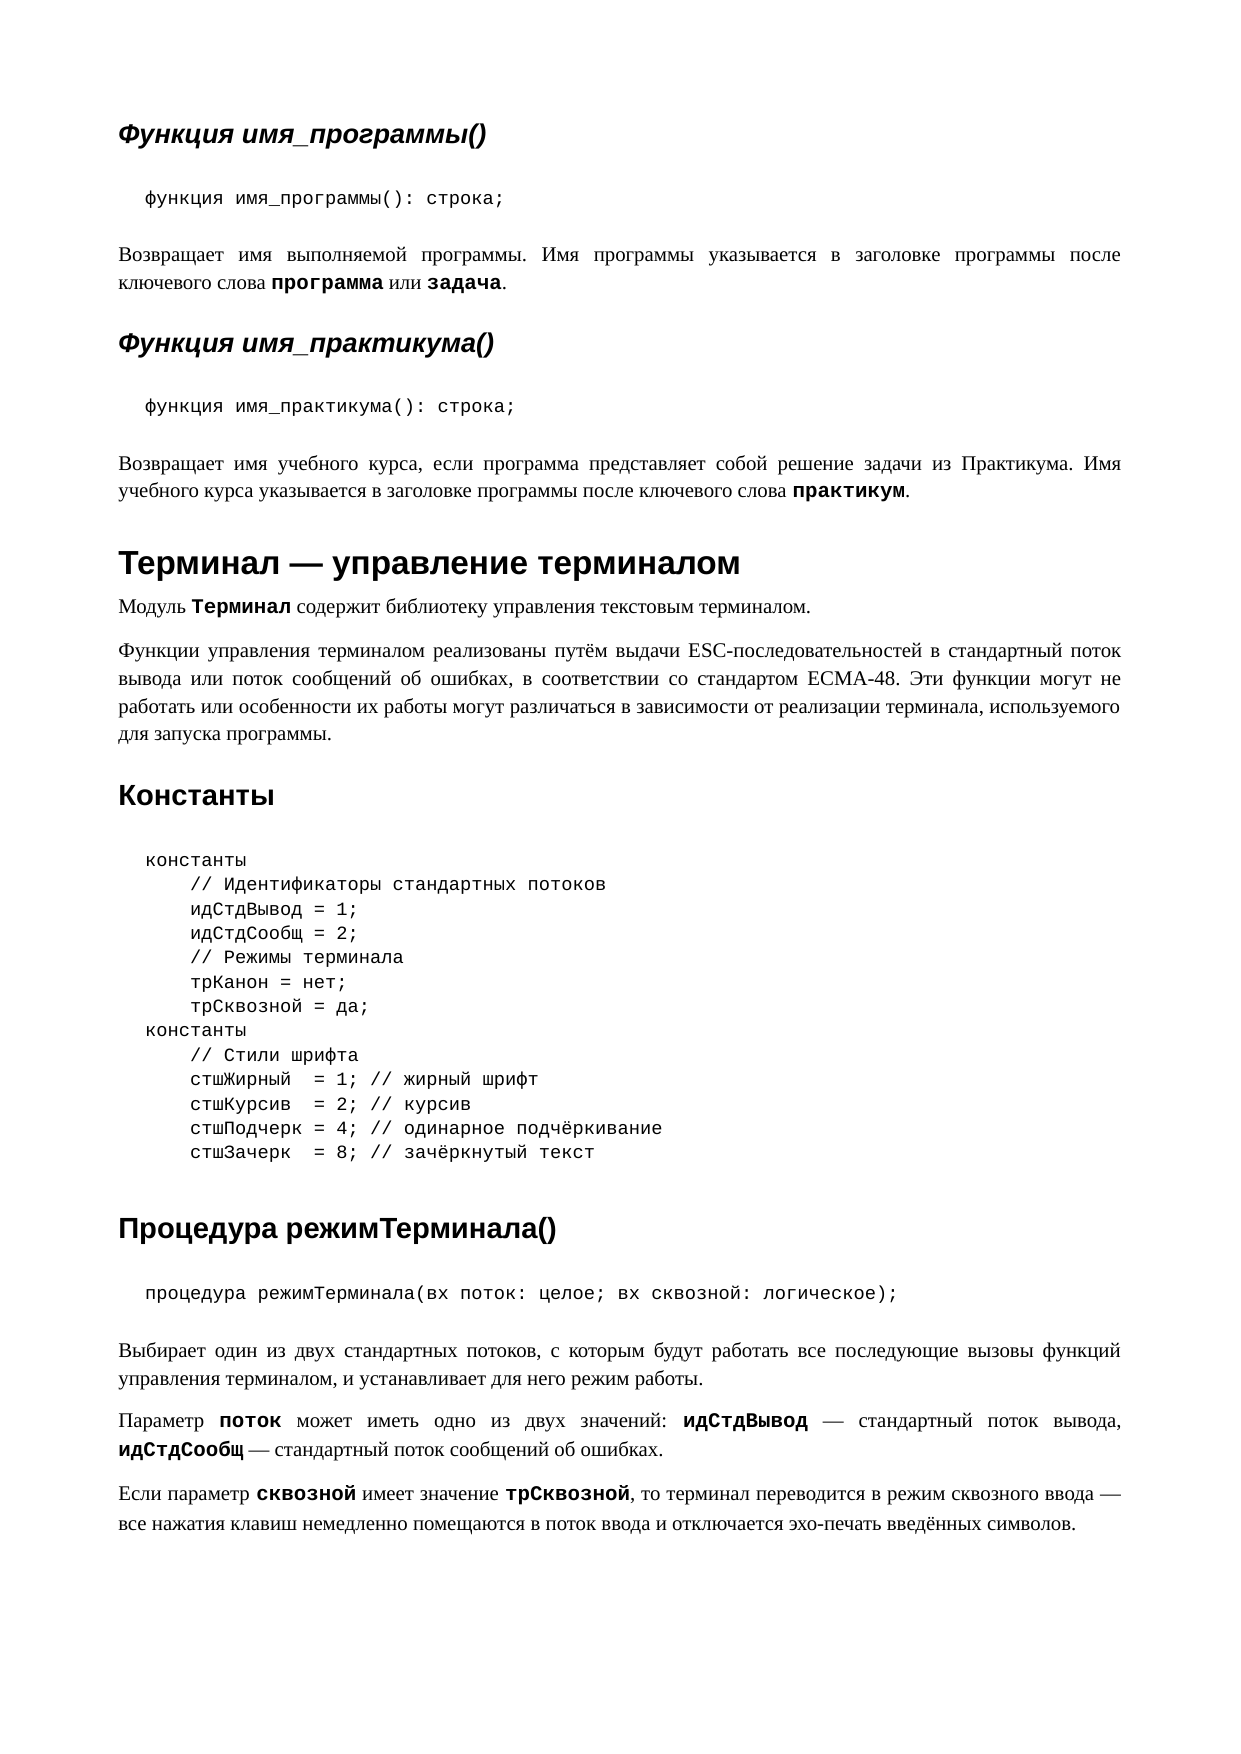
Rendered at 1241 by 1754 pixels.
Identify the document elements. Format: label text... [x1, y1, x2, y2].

text Функции управления терминалом реализованы путём выдачи ESC-последовательностей в стандартный поток вывода или поток сообщений об ошибках, в соответствии со стандартом ECMA-48. Эти функции могут не работать или особенности их работы могут различаться в зависимости от реализации терминала, используемого для запуска программы. [118, 638, 1122, 745]
text Возвращает имя учебного курса, если программа представляет собой решение задачи из Практикума. Имя учебного курса указывается в заголовке программы после ключевого слова практикум. [118, 451, 1122, 504]
text Возвращает имя выполняемой программы. Имя программы указывается в заголовке программы после ключевого слова программа или задача. [118, 242, 1122, 296]
subtitle Функция имя_программы() [118, 118, 1122, 149]
text Выбирает один из двух стандартных потоков, с которым будут работать все последующие вызовы функций управления терминалом, и устанавливает для него режим работы. [118, 1338, 1122, 1390]
text Модуль Терминал содержит библиотеку управления текстовым терминалом. [118, 594, 1122, 620]
text процедура режимТерминала(вх поток: целое; вх сквозной: логическое); [136, 1275, 1104, 1314]
subtitle Функция имя_практикума() [118, 327, 1122, 358]
text Параметр поток может иметь одно из двух значений: идСтдВывод — стандартный поток вывода, идСтдСообщ — стандартный поток сообщений об ошибках. [118, 1408, 1122, 1463]
text функция имя_практикума(): строка; [136, 388, 1104, 427]
text функция имя_программы(): строка; [136, 179, 1104, 218]
text Если параметр сквозной имеет значение трСквозной, то терминал переводится в режим сквозного ввода — все нажатия клавиш немедленно помещаются в поток ввода и отключается эхо-печать введённых символов. [118, 1481, 1122, 1534]
subtitle Константы [118, 778, 1122, 812]
subtitle Процедура режимТерминала() [118, 1212, 1122, 1245]
text константы // Идентификаторы стандартных потоков идСтдВывод = 1; идСтдСообщ = 2; // Режимы терминала трКанон = нет; трСквозной = да; [136, 842, 1104, 1012]
text константы // Стили шрифта стшЖирный = 1; // жирный шрифт стшКурсив = 2; // курсив стшПодчерк = 4; // одинарное подчёркивание стшЗачерк = 8; // зачёркнутый текст [136, 1012, 1104, 1173]
subtitle Терминал — управление терминалом [118, 543, 1122, 582]
